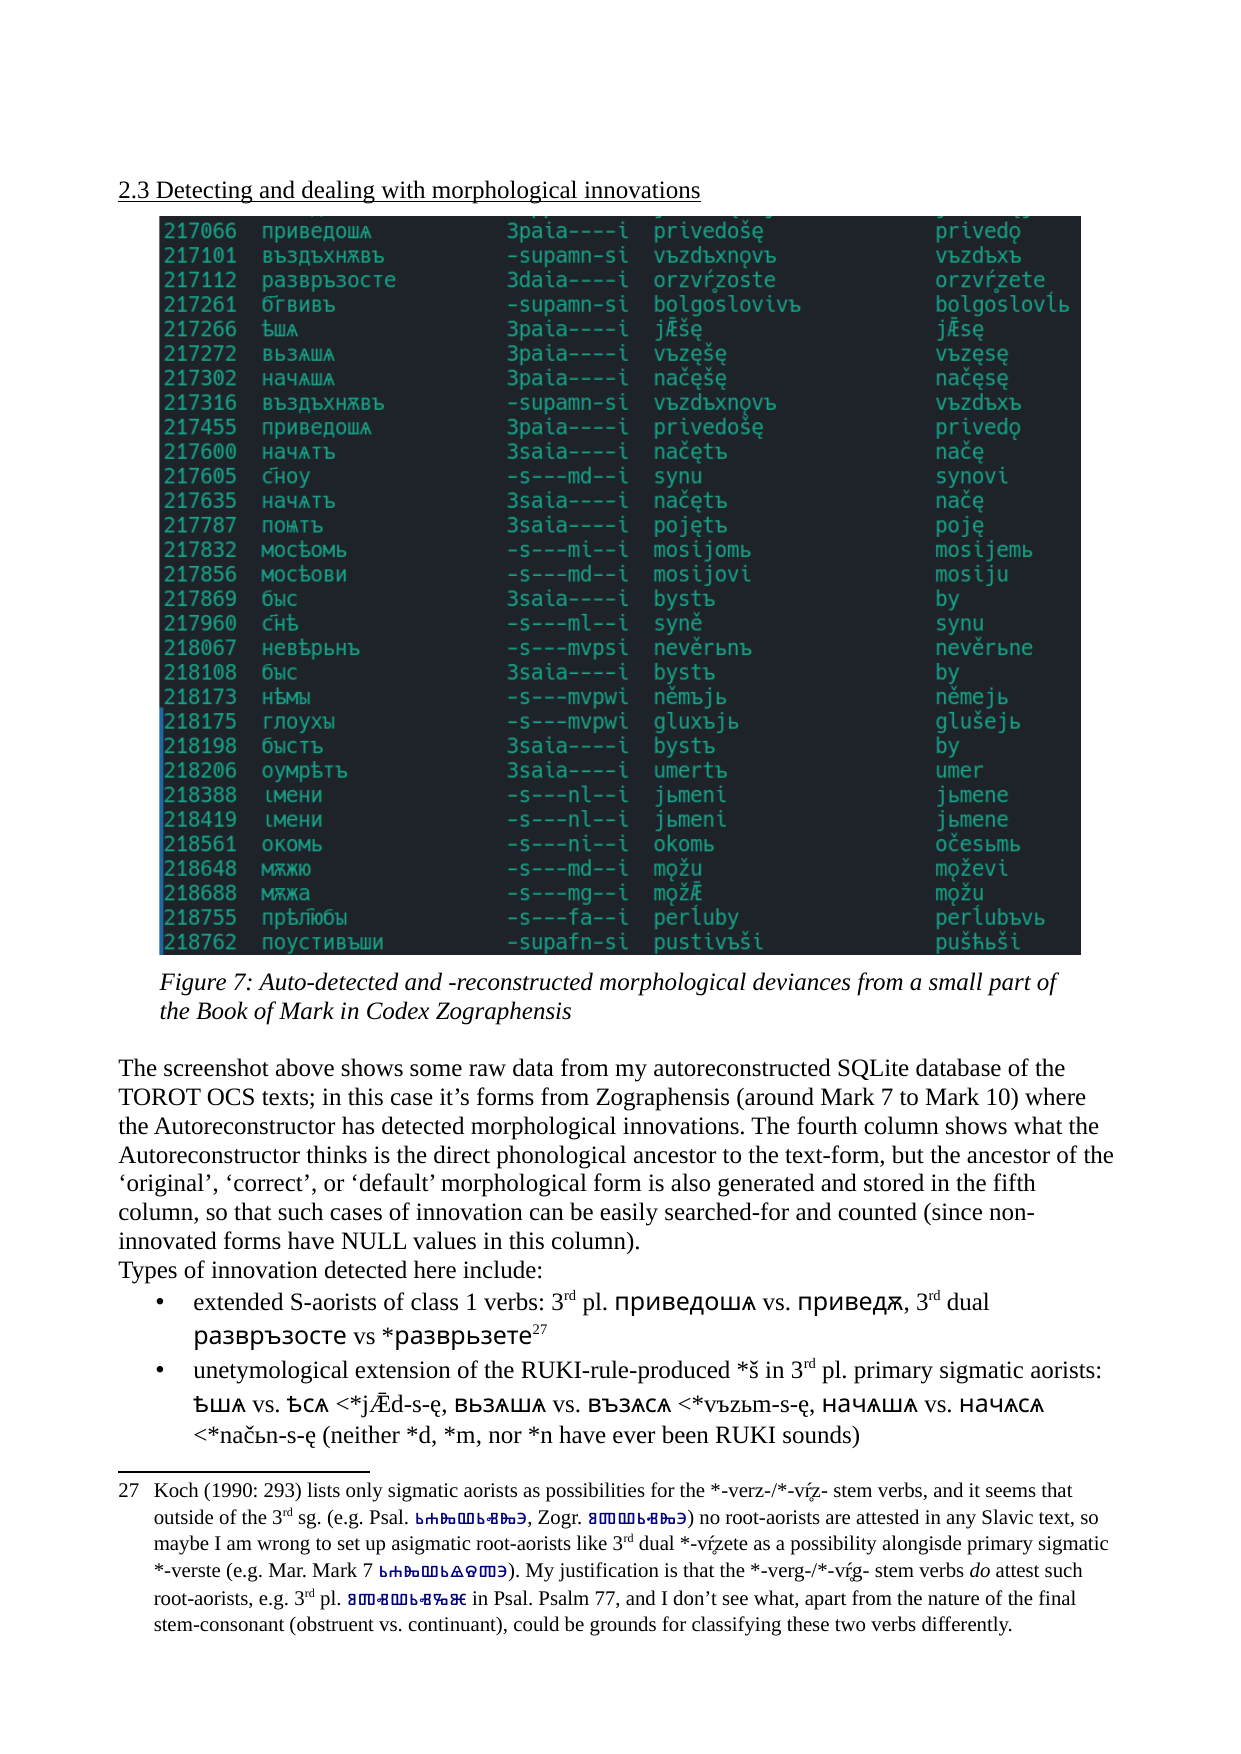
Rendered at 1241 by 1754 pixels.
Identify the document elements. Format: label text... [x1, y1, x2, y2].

text The screenshot above shows some raw data from my autoreconstructed SQLite database of the TOROT OCS texts; in this case it’s forms from Zographensis (around Mark 7 to Mark 10) where the Autoreconstructor has detected morphological innovations. The fourth column shows what the Autoreconstructor thinks is the direct phonological ancestor to the text-form, but the ancestor of the ‘original’, ‘correct’, or ‘default’ morphological form is also generated and stored in the fifth column, so that such cases of innovation can be easily searched-for and counted (since non-innovated forms have NULL values in this column). [118, 1053, 1122, 1255]
text Figure 7: Auto-detected and -reconstructed morphological deviances from a small part of the Book of Mark in Codex Zographensis [159, 955, 1081, 1025]
list unetymological extension of the RUKI-rule-produced *š in 3rd pl. primary sigmatic aorists: ѣшѧ vs. ѣсѧ <*jǢd‑s‑ę, вьзѧшѧ vs. възѧсѧ <*vъzьm‑s‑ę, начѧшѧ vs. начѧсѧ <*načьn‑s‑ę (neither *d, *m, nor *n have ever been RUKI sounds) [156, 1352, 1122, 1448]
text 2.3 Detecting and dealing with morphological innovations [118, 176, 1122, 204]
list extended S-aorists of class 1 verbs: 3rd pl. приведошѧ vs. приведѫ, 3rd dual развръзосте vs *разврьзете [156, 1283, 1122, 1352]
text Types of innovation detected here include: [118, 1255, 1122, 1283]
list Koch (1990: 293) lists only sigmatic aorists as possibilities for the *‑verz‑/*‑vŕ̥z‑ stem verbs, and it seems that outside of the 3rd sg. (e.g. Psal. ⱃⰰⰸⰲⱃⱏⰸⰵ, Zogr. ⱁⱅⰲⱃⱐⰸⰵ) no root-aorists are attested in any Slavic text, so maybe I am wrong to set up asigmatic root-aorists like 3rd dual *‑vŕ̥zete as a possibility alongisde primary sigmatic *‑verste (e.g. Mar. Mark 7 ⱃⰰⰸⰲⱃⱑⱄⱅⰵ). My justification is that the *‑verg‑/*‑vŕ̥g‑ stem verbs do attest such root-aorists, e.g. 3rd pl. ⱁⱅⱏⰲⱃⱏⰳⱘ in Psal. Psalm 77, and I don’t see what, apart from the nature of the final stem-consonant (obstruent vs. continuant), could be grounds for classifying these two verbs differently. [118, 1478, 1122, 1636]
picture [159, 216, 1081, 955]
